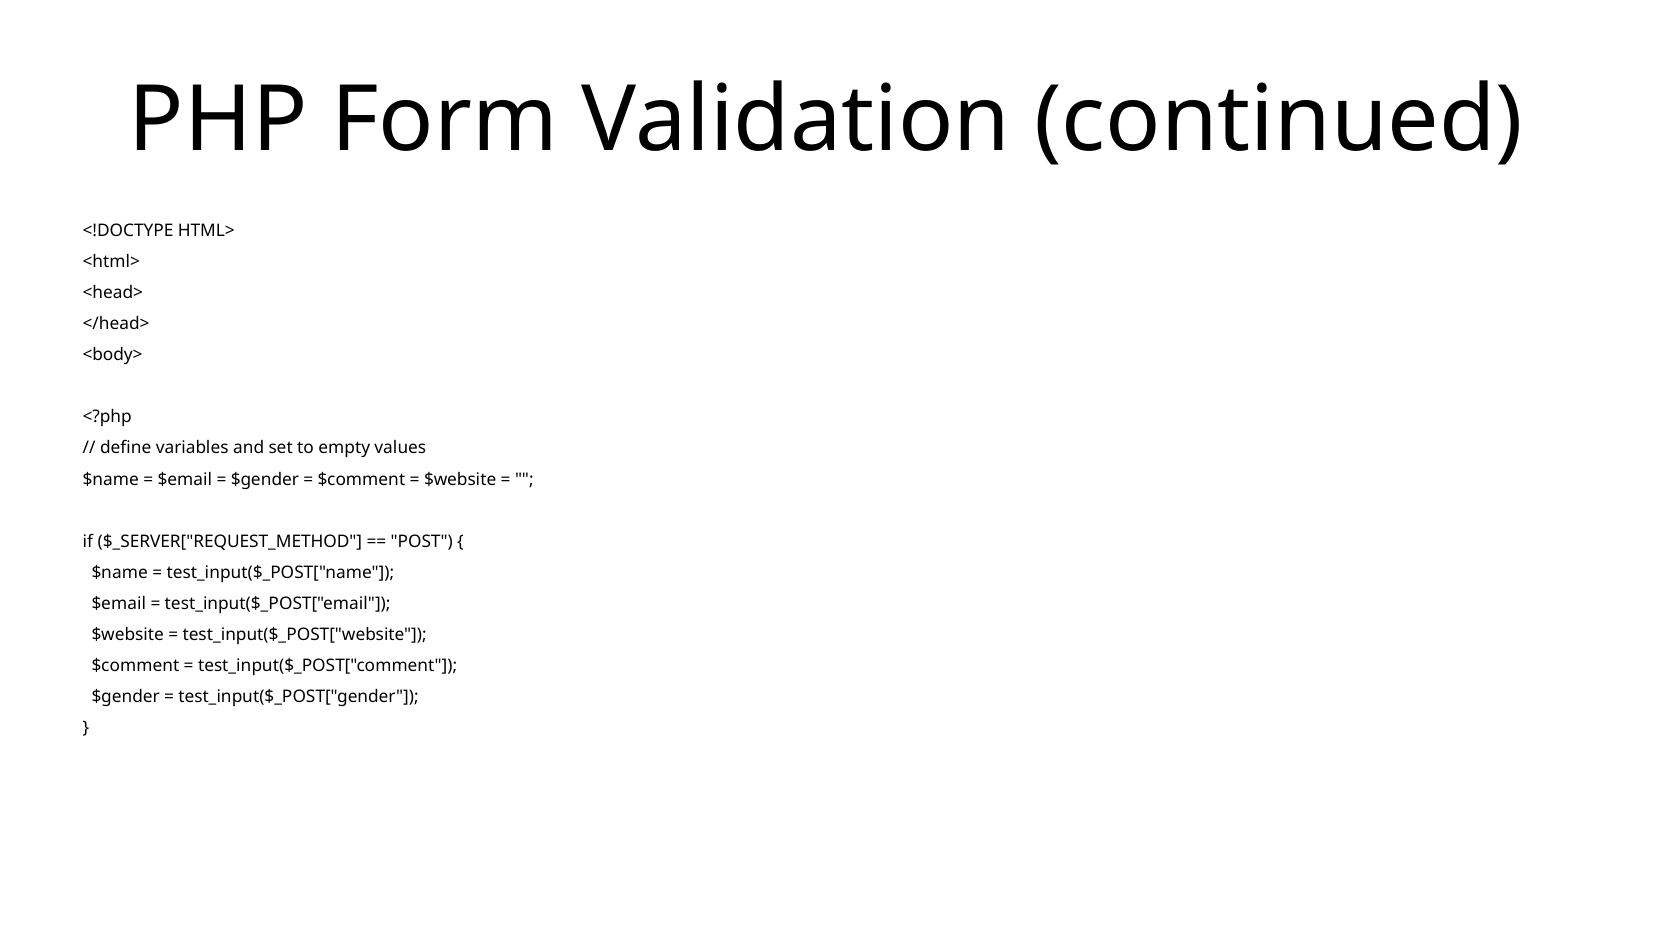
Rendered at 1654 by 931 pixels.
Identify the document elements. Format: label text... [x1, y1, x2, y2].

list <!DOCTYPE HTML> <html> <head> </head> <body> <?php // define variables and set to empty values $name = $email = $gender = $comment = $website = ""; if ($_SERVER["REQUEST_METHOD"] == "POST") { $name = test_input($_POST["name"]); $email = test_input($_POST["email"]); $website = test_input($_POST["website"]); $comment = test_input($_POST["comment"]); $gender = test_input($_POST["gender"]); } [82, 217, 1571, 758]
title PHP Form Validation (continued) [82, 37, 1571, 193]
